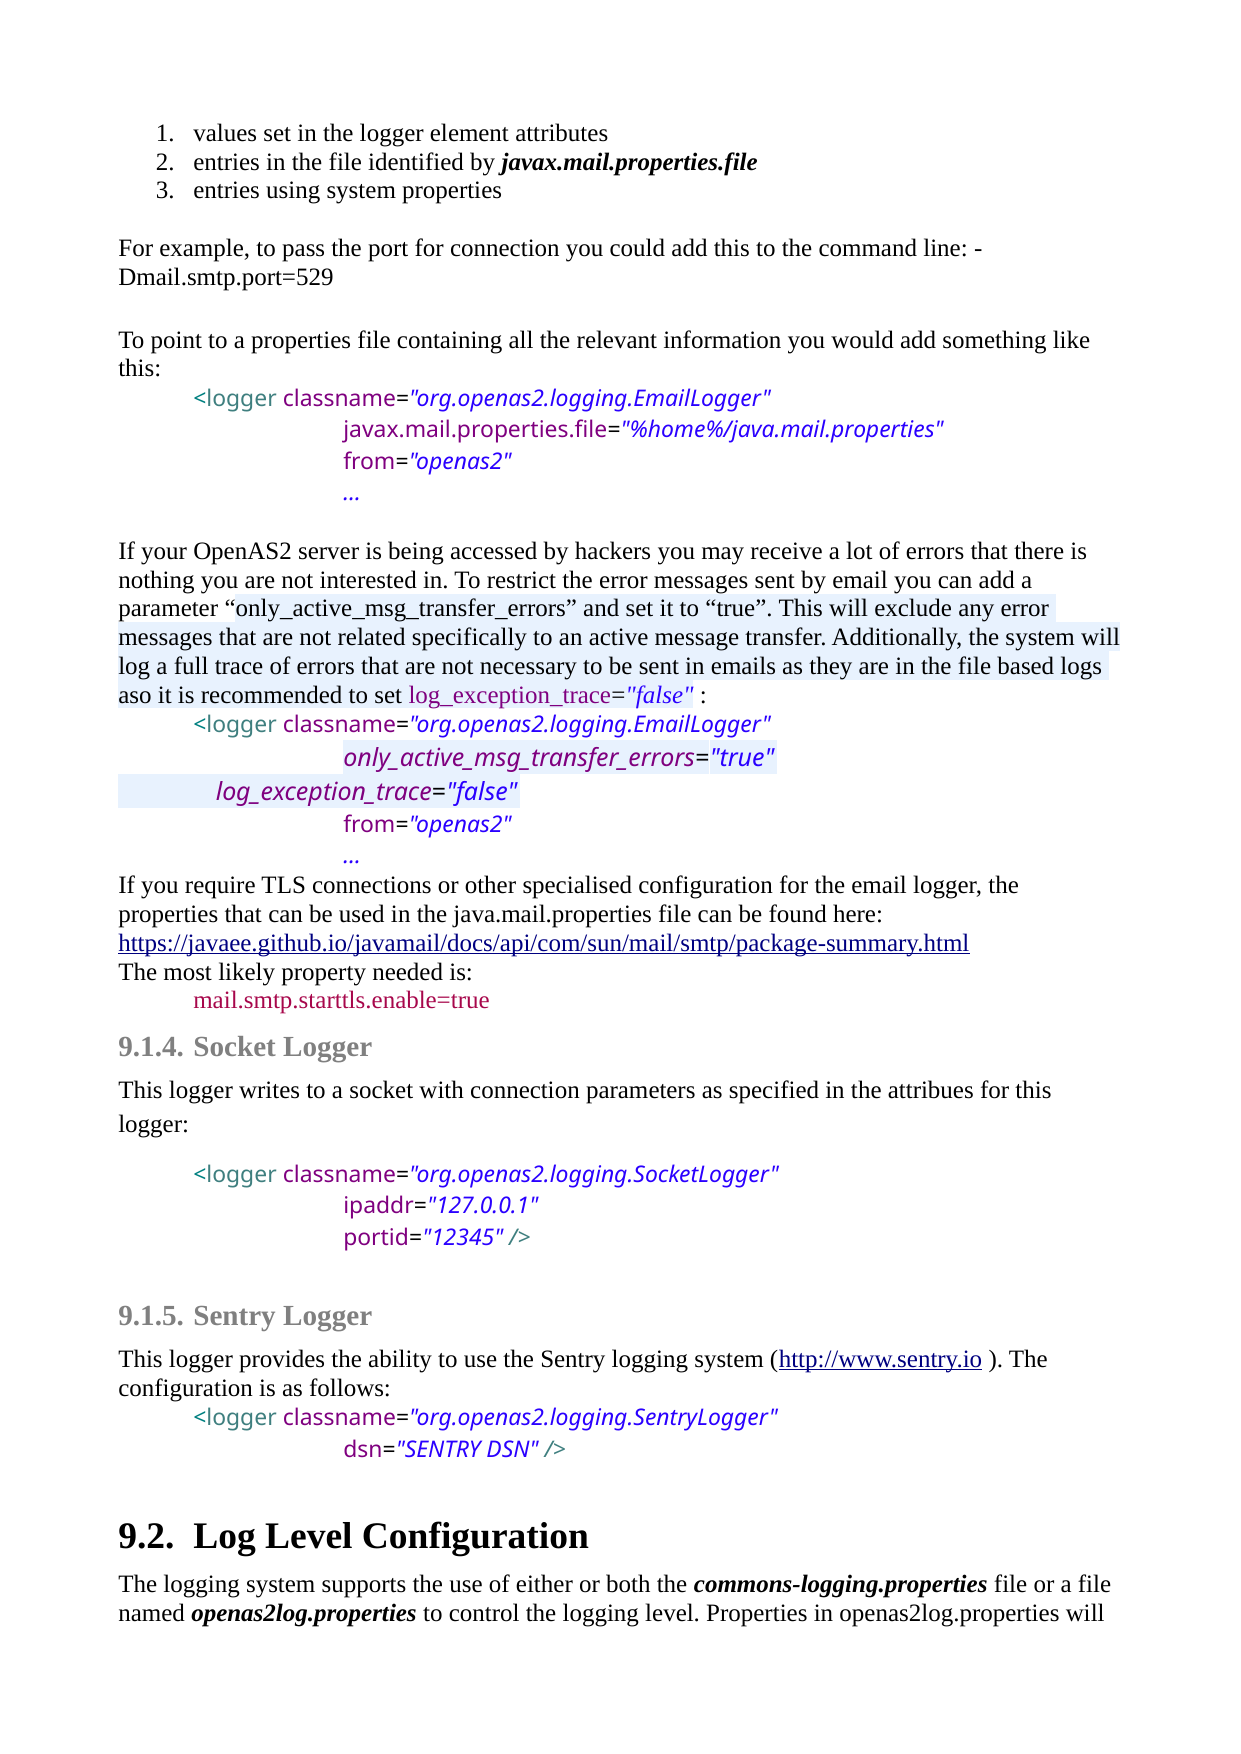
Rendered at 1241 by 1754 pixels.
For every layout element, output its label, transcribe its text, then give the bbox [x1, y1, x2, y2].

text portid="12345" /> [118, 1221, 1122, 1252]
text If you require TLS connections or other specialised configuration for the email logger, the properties that can be used in the java.mail.properties file can be found here: [118, 870, 1122, 928]
text To point to a properties file containing all the relevant information you would add something like this: [118, 325, 1122, 382]
text … [118, 476, 1122, 507]
text <logger classname="org.openas2.logging.SocketLogger" [193, 1158, 1122, 1189]
text The most likely property needed is: [118, 957, 1122, 985]
text ipaddr="127.0.0.1" [118, 1189, 1122, 1221]
text dsn="SENTRY DSN" /> [118, 1433, 1122, 1464]
subtitle Socket Logger [118, 1029, 1122, 1062]
text https://javaee.github.io/javamail/docs/api/com/sun/mail/smtp/package-summary.html [118, 928, 1122, 957]
text The logging system supports the use of either or both the commons-logging.properties file or a file named openas2log.properties to control the logging level. Properties in openas2log.properties will [118, 1569, 1122, 1627]
text from="openas2" [118, 808, 1122, 839]
list entries in the file identified by javax.mail.properties.file [156, 147, 1122, 176]
list entries using system properties [156, 176, 1122, 204]
text only_active_msg_transfer_errors="true" [118, 740, 1122, 774]
text log_exception_trace="false" [118, 774, 1122, 808]
text This logger writes to a socket with connection parameters as specified in the attribues for this logger: [118, 1075, 1122, 1138]
text If your OpenAS2 server is being accessed by hackers you may receive a lot of errors that there is nothing you are not interested in. To restrict the error messages sent by email you can add a parameter “only_active_msg_transfer_errors” and set it to “true”. This will exclude any error messages that are not related specifically to an active message transfer. Additionally, the system will log a full trace of errors that are not necessary to be sent in emails as they are in the file based logs aso it is recommended to set log_exception_trace="false" : [118, 536, 1122, 708]
text javax.mail.properties.file="%home%/java.mail.properties" [118, 413, 1122, 445]
subtitle Log Level Configuration [118, 1513, 1122, 1557]
text For example, to pass the port for connection you could add this to the command line: -Dmail.smtp.port=529 [118, 233, 1122, 291]
list values set in the logger element attributes [156, 118, 1122, 147]
text <logger classname="org.openas2.logging.EmailLogger" [118, 708, 1122, 740]
text <logger classname="org.openas2.logging.SentryLogger" [193, 1401, 1122, 1433]
text This logger provides the ability to use the Sentry logging system (http://www.sentry.io ). The configuration is as follows: [118, 1344, 1122, 1401]
subtitle Sentry Logger [118, 1298, 1122, 1331]
text … [118, 839, 1122, 870]
text from="openas2" [118, 445, 1122, 476]
text mail.smtp.starttls.enable=true [193, 985, 1122, 1014]
text <logger classname="org.openas2.logging.EmailLogger" [118, 382, 1122, 413]
